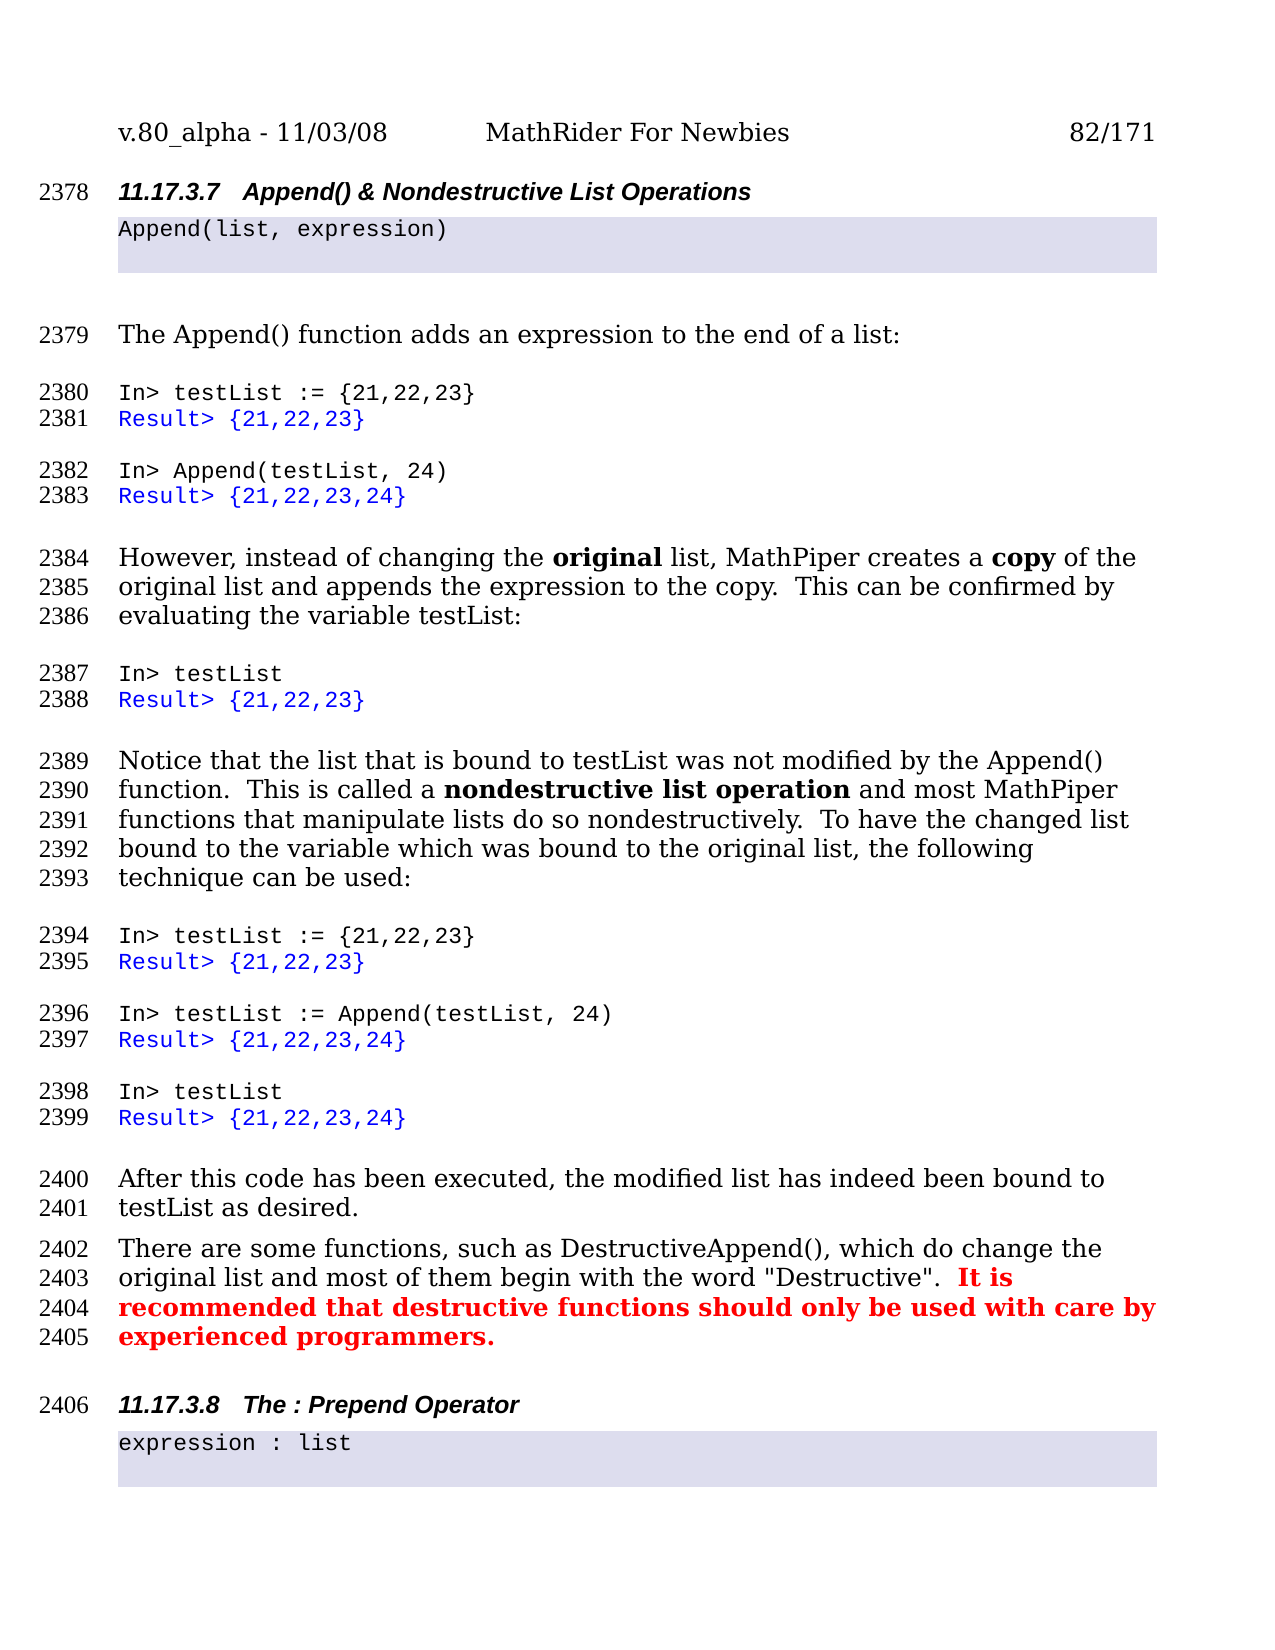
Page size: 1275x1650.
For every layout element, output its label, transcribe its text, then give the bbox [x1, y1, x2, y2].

text Result> {21,22,23} [118, 407, 1157, 433]
text Result> {21,22,23,24} [118, 1106, 1157, 1132]
text In> testList := {21,22,23} [118, 924, 1157, 950]
text After this code has been executed, the modified list has indeed been bound to testList as desired. [118, 1164, 1157, 1222]
subtitle The : Prepend Operator [118, 1391, 1157, 1419]
text Notice that the list that is bound to testList was not modified by the Append() function. This is called a nondestructive list operation and most MathPiper functions that manipulate lists do so nondestructively. To have the changed list bound to the variable which was bound to the original list, the following technique can be used: [118, 746, 1157, 892]
text Result> {21,22,23} [118, 950, 1157, 976]
text In> testList := {21,22,23} [118, 381, 1157, 407]
text In> testList := Append(testList, 24) [118, 1002, 1157, 1028]
text Result> {21,22,23,24} [118, 1028, 1157, 1054]
table_header Append(list, expression) [118, 217, 1157, 273]
text In> Append(testList, 24) [118, 459, 1157, 485]
text Result> {21,22,23,24} [118, 485, 1157, 511]
text In> testList [118, 1080, 1157, 1106]
table_header expression : list [118, 1431, 1157, 1487]
subtitle Append() & Nondestructive List Operations [118, 177, 1157, 205]
text There are some functions, such as DestructiveAppend(), which do change the original list and most of them begin with the word "Destructive". It is recommended that destructive functions should only be used with care by experienced programmers. [118, 1234, 1157, 1352]
text The Append() function adds an expression to the end of a list: [118, 320, 1157, 349]
text Result> {21,22,23} [118, 688, 1157, 714]
text However, instead of changing the original list, MathPiper creates a copy of the original list and appends the expression to the copy. This can be confirmed by evaluating the variable testList: [118, 543, 1157, 631]
text In> testList [118, 662, 1157, 688]
